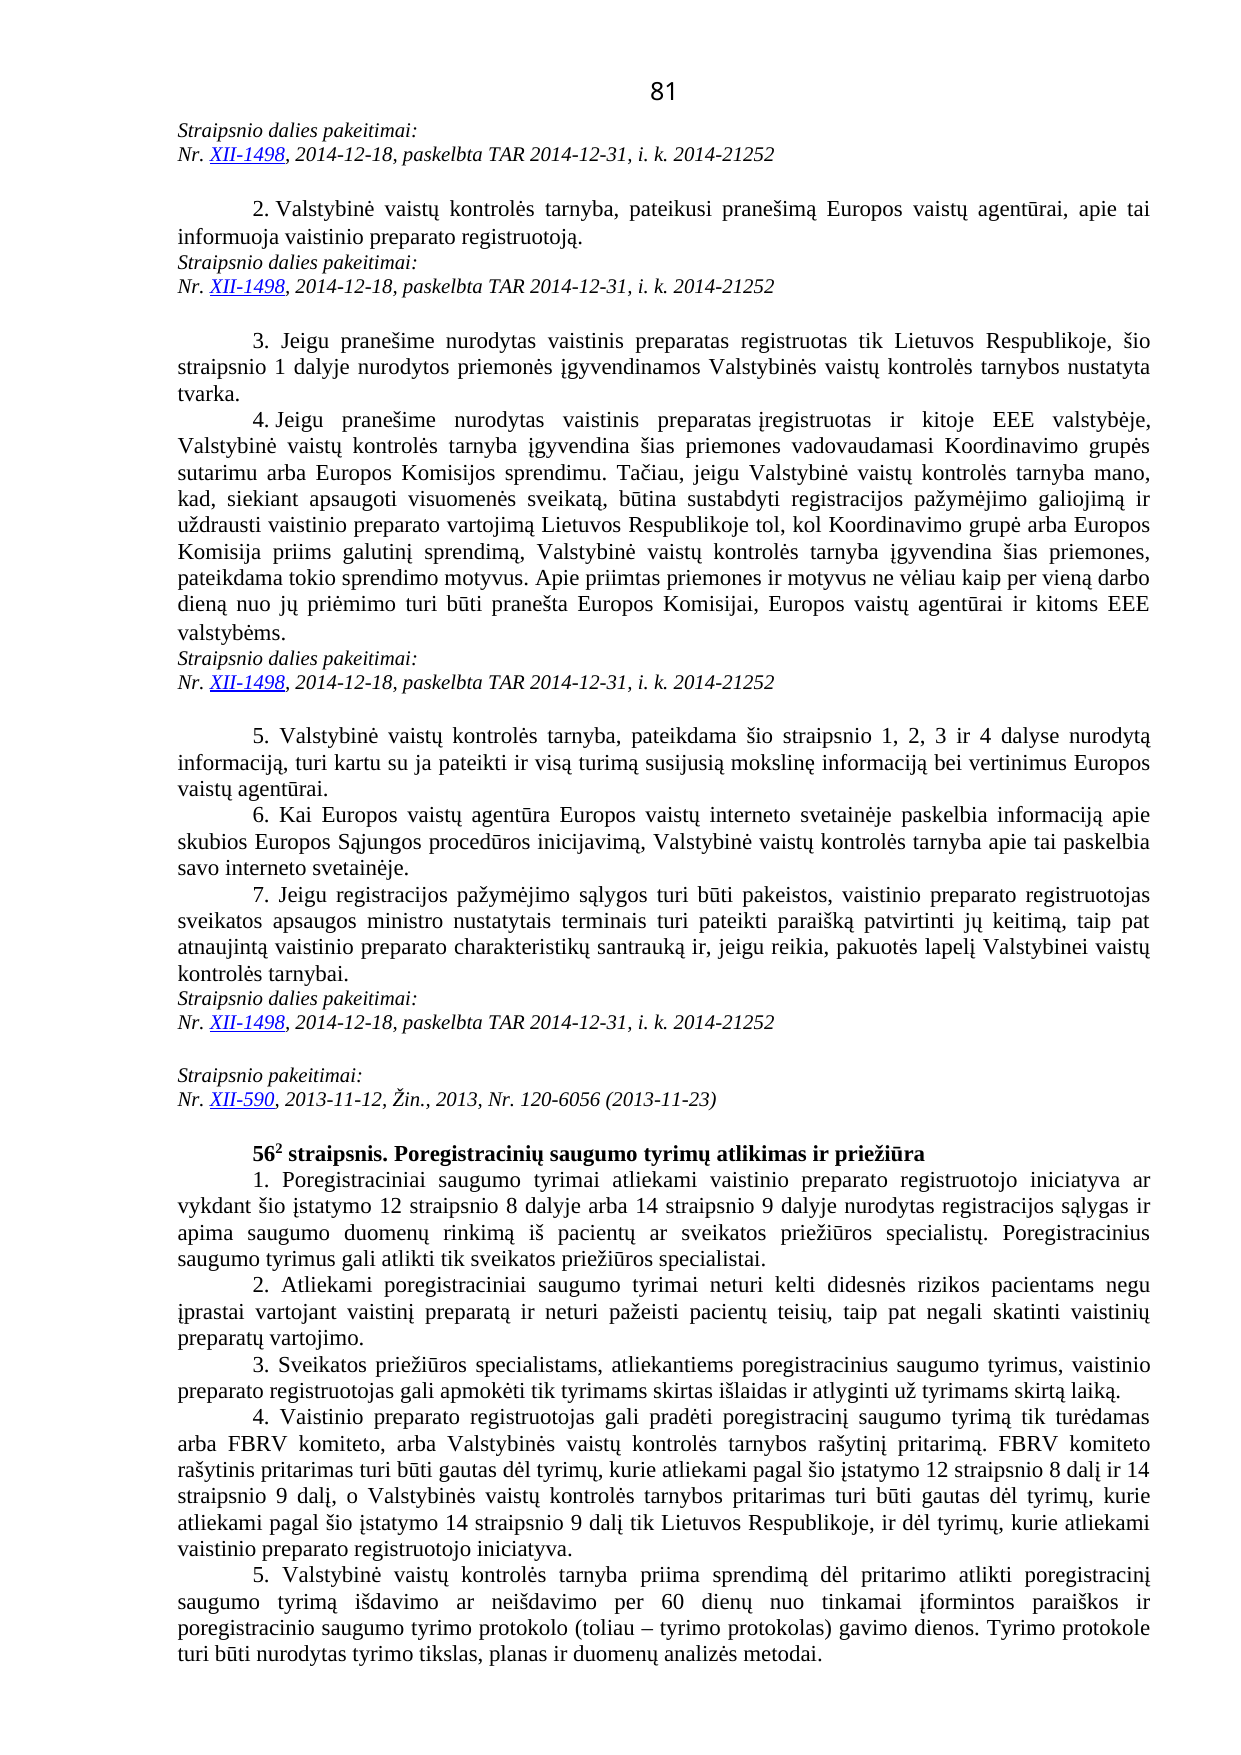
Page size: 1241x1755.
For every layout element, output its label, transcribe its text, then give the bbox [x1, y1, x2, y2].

text Straipsnio dalies pakeitimai: [177, 646, 1152, 670]
text 3. Sveikatos priežiūros specialistams, atliekantiems poregistracinius saugumo tyrimus, vaistinio preparato registruotojas gali apmokėti tik tyrimams skirtas išlaidas ir atlyginti už tyrimams skirtą laiką. [177, 1351, 1152, 1403]
text Nr. XII-1498, 2014-12-18, paskelbta TAR 2014-12-31, i. k. 2014-21252 [177, 274, 1152, 298]
text 562 straipsnis. Poregistracinių saugumo tyrimų atlikimas ir priežiūra [177, 1140, 1152, 1166]
text Nr. XII-1498, 2014-12-18, paskelbta TAR 2014-12-31, i. k. 2014-21252 [177, 1010, 1152, 1034]
text Straipsnio dalies pakeitimai: [177, 118, 1152, 142]
text 5. Valstybinė vaistų kontrolės tarnyba, pateikdama šio straipsnio 1, 2, 3 ir 4 dalyse nurodytą informaciją, turi kartu su ja pateikti ir visą turimą susijusią mokslinę informaciją bei vertinimus Europos vaistų agentūrai. [177, 722, 1152, 802]
text 4. Jeigu pranešime nurodytas vaistinis preparatas įregistruotas ir kitoje EEE valstybėje, Valstybinė vaistų kontrolės tarnyba įgyvendina šias priemones vadovaudamasi Koordinavimo grupės sutarimu arba Europos Komisijos sprendimu. Tačiau, jeigu Valstybinė vaistų kontrolės tarnyba mano, kad, siekiant apsaugoti visuomenės sveikatą, būtina sustabdyti registracijos pažymėjimo galiojimą ir uždrausti vaistinio preparato vartojimą Lietuvos Respublikoje tol, kol Koordinavimo grupė arba Europos Komisija priims galutinį sprendimą, Valstybinė vaistų kontrolės tarnyba įgyvendina šias priemones, pateikdama tokio sprendimo motyvus. Apie priimtas priemones ir motyvus ne vėliau kaip per vieną darbo dieną nuo jų priėmimo turi būti pranešta Europos Komisijai, Europos vaistų agentūrai ir kitoms EEE valstybėms. [177, 406, 1152, 646]
text 5. Valstybinė vaistų kontrolės tarnyba priima sprendimą dėl pritarimo atlikti poregistracinį saugumo tyrimą išdavimo ar neišdavimo per 60 dienų nuo tinkamai įformintos paraiškos ir poregistracinio saugumo tyrimo protokolo (toliau – tyrimo protokolas) gavimo dienos. Tyrimo protokole turi būti nurodytas tyrimo tikslas, planas ir duomenų analizės metodai. [177, 1561, 1152, 1667]
text 3. Jeigu pranešime nurodytas vaistinis preparatas registruotas tik Lietuvos Respublikoje, šio straipsnio 1 dalyje nurodytos priemonės įgyvendinamos Valstybinės vaistų kontrolės tarnybos nustatyta tvarka. [177, 327, 1152, 406]
text 2. Atliekami poregistraciniai saugumo tyrimai neturi kelti didesnės rizikos pacientams negu įprastai vartojant vaistinį preparatą ir neturi pažeisti pacientų teisių, taip pat negali skatinti vaistinių preparatų vartojimo. [177, 1272, 1152, 1351]
text Straipsnio pakeitimai: [177, 1063, 1152, 1087]
text 2. Valstybinė vaistų kontrolės tarnyba, pateikusi pranešimą Europos vaistų agentūrai, apie tai informuoja vaistinio preparato registruotoją. [177, 195, 1152, 250]
text Straipsnio dalies pakeitimai: [177, 250, 1152, 274]
text Nr. XII-1498, 2014-12-18, paskelbta TAR 2014-12-31, i. k. 2014-21252 [177, 142, 1152, 166]
text 4. Vaistinio preparato registruotojas gali pradėti poregistracinį saugumo tyrimą tik turėdamas arba FBRV komiteto, arba Valstybinės vaistų kontrolės tarnybos rašytinį pritarimą. FBRV komiteto rašytinis pritarimas turi būti gautas dėl tyrimų, kurie atliekami pagal šio įstatymo 12 straipsnio 8 dalį ir 14 straipsnio 9 dalį, o Valstybinės vaistų kontrolės tarnybos pritarimas turi būti gautas dėl tyrimų, kurie atliekami pagal šio įstatymo 14 straipsnio 9 dalį tik Lietuvos Respublikoje, ir dėl tyrimų, kurie atliekami vaistinio preparato registruotojo iniciatyva. [177, 1403, 1152, 1561]
text Nr. XII-1498, 2014-12-18, paskelbta TAR 2014-12-31, i. k. 2014-21252 [177, 670, 1152, 694]
text Straipsnio dalies pakeitimai: [177, 986, 1152, 1010]
text Nr. XII-590, 2013-11-12, Žin., 2013, Nr. 120-6056 (2013-11-23) [177, 1087, 1152, 1111]
text 6. Kai Europos vaistų agentūra Europos vaistų interneto svetainėje paskelbia informaciją apie skubios Europos Sąjungos procedūros inicijavimą, Valstybinė vaistų kontrolės tarnyba apie tai paskelbia savo interneto svetainėje. [177, 802, 1152, 881]
text 1. Poregistraciniai saugumo tyrimai atliekami vaistinio preparato registruotojo iniciatyva ar vykdant šio įstatymo 12 straipsnio 8 dalyje arba 14 straipsnio 9 dalyje nurodytas registracijos sąlygas ir apima saugumo duomenų rinkimą iš pacientų ar sveikatos priežiūros specialistų. Poregistracinius saugumo tyrimus gali atlikti tik sveikatos priežiūros specialistai. [177, 1166, 1152, 1272]
text 7. Jeigu registracijos pažymėjimo sąlygos turi būti pakeistos, vaistinio preparato registruotojas sveikatos apsaugos ministro nustatytais terminais turi pateikti paraišką patvirtinti jų keitimą, taip pat atnaujintą vaistinio preparato charakteristikų santrauką ir, jeigu reikia, pakuotės lapelį Valstybinei vaistų kontrolės tarnybai. [177, 881, 1152, 986]
